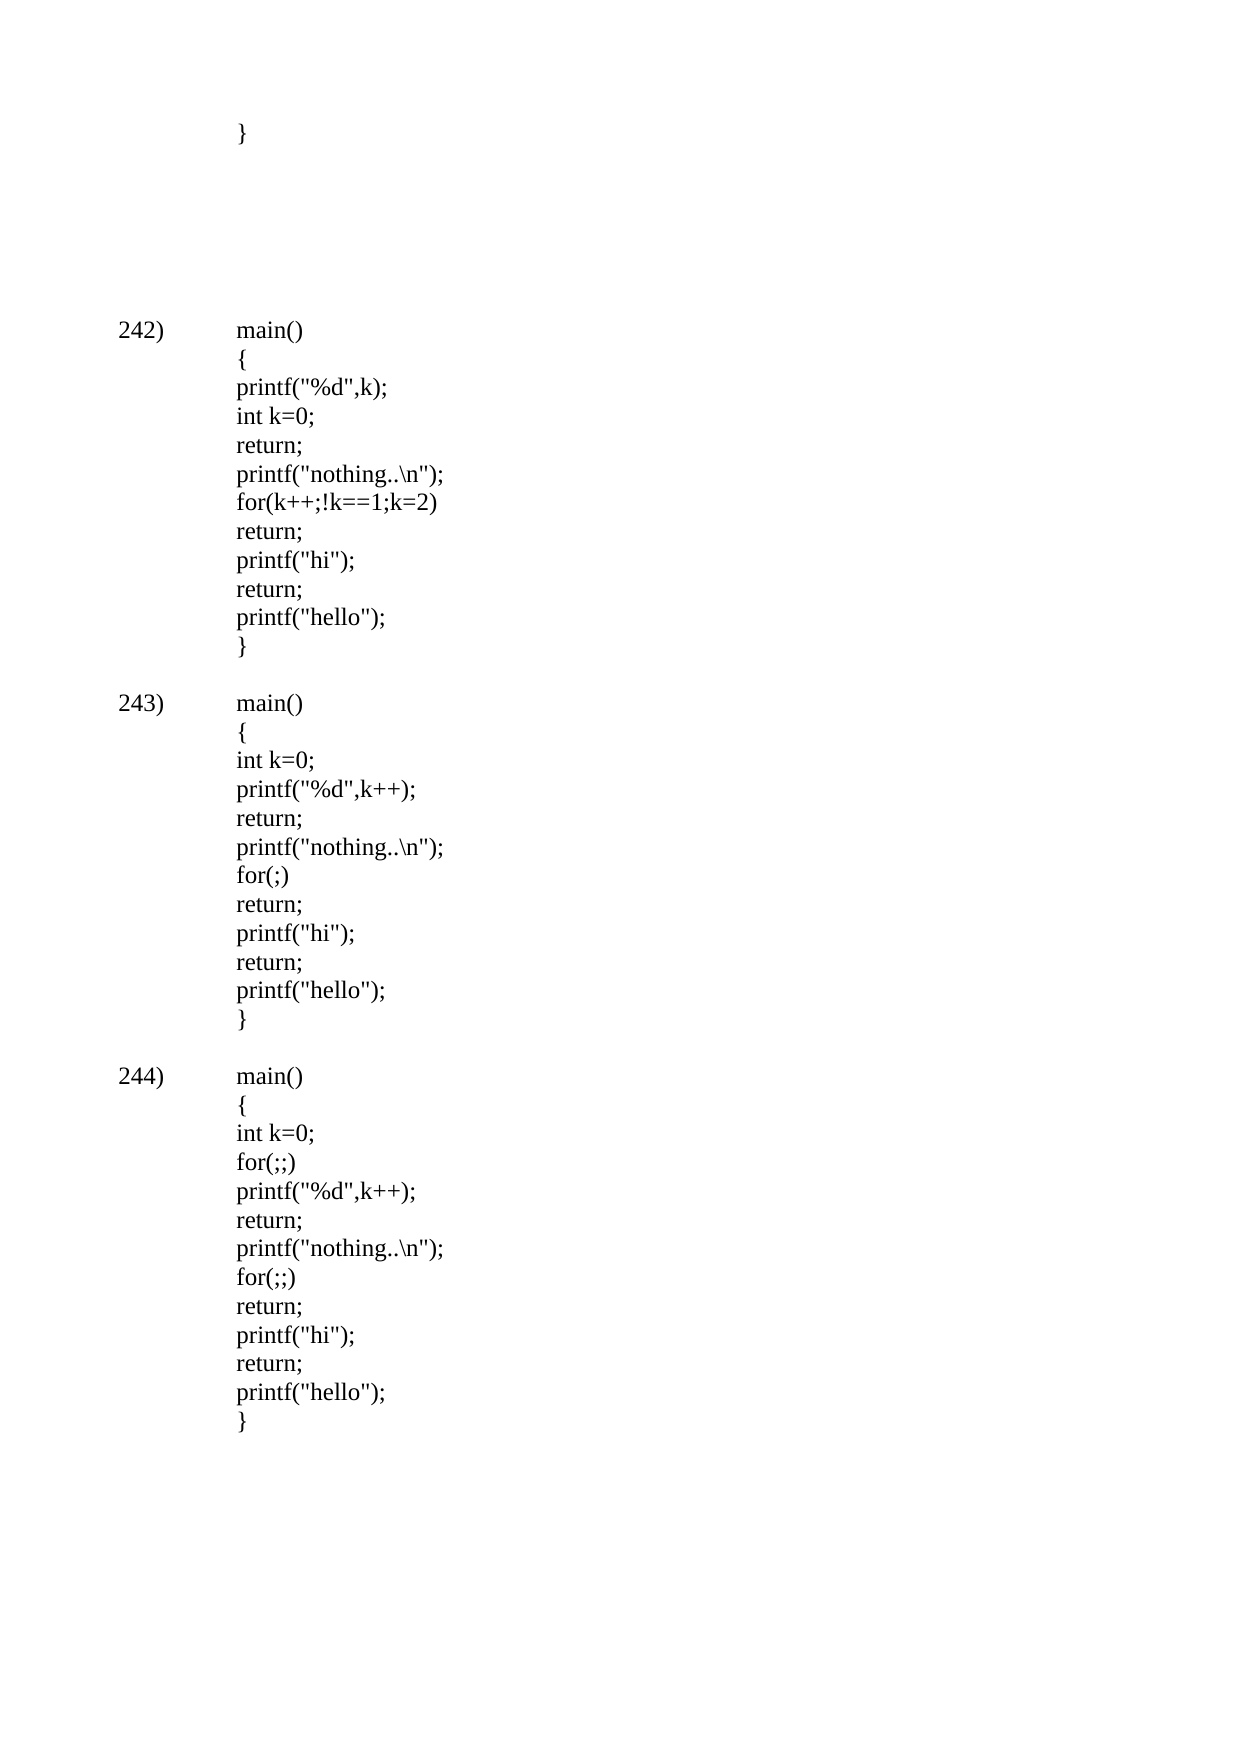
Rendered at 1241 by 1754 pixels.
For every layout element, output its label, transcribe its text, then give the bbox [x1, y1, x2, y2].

text return; [118, 430, 1122, 459]
text } [118, 118, 1122, 147]
text return; [118, 889, 1122, 918]
text for(;;) [118, 1262, 1122, 1291]
text return; [118, 1348, 1122, 1377]
text for(;;) [118, 1147, 1122, 1176]
text return; [118, 803, 1122, 832]
text 242) main() [118, 315, 1122, 344]
text return; [118, 1291, 1122, 1320]
text int k=0; [118, 746, 1122, 774]
text printf("hi"); [118, 545, 1122, 574]
text 243) main() [118, 688, 1122, 717]
text 244) main() [118, 1061, 1122, 1090]
text return; [118, 947, 1122, 976]
text int k=0; [118, 1118, 1122, 1147]
text printf("%d",k++); [118, 774, 1122, 803]
text printf("hello"); [118, 976, 1122, 1004]
text int k=0; [118, 401, 1122, 430]
text printf("hello"); [118, 602, 1122, 631]
text printf("hello"); [118, 1377, 1122, 1406]
text { [118, 1090, 1122, 1118]
text for(k++;!k==1;k=2) [118, 487, 1122, 516]
text } [118, 1004, 1122, 1033]
text } [118, 1406, 1122, 1435]
text printf("hi"); [118, 1320, 1122, 1348]
text printf("nothing..\n"); [118, 832, 1122, 861]
text printf("nothing..\n"); [118, 1233, 1122, 1262]
text return; [118, 574, 1122, 602]
text printf("%d",k); [118, 372, 1122, 401]
text printf("%d",k++); [118, 1176, 1122, 1205]
text printf("hi"); [118, 918, 1122, 947]
text { [118, 717, 1122, 746]
text printf("nothing..\n"); [118, 459, 1122, 487]
text } [118, 631, 1122, 660]
text return; [118, 516, 1122, 545]
text return; [118, 1205, 1122, 1233]
text { [118, 344, 1122, 372]
text for(;) [118, 861, 1122, 889]
